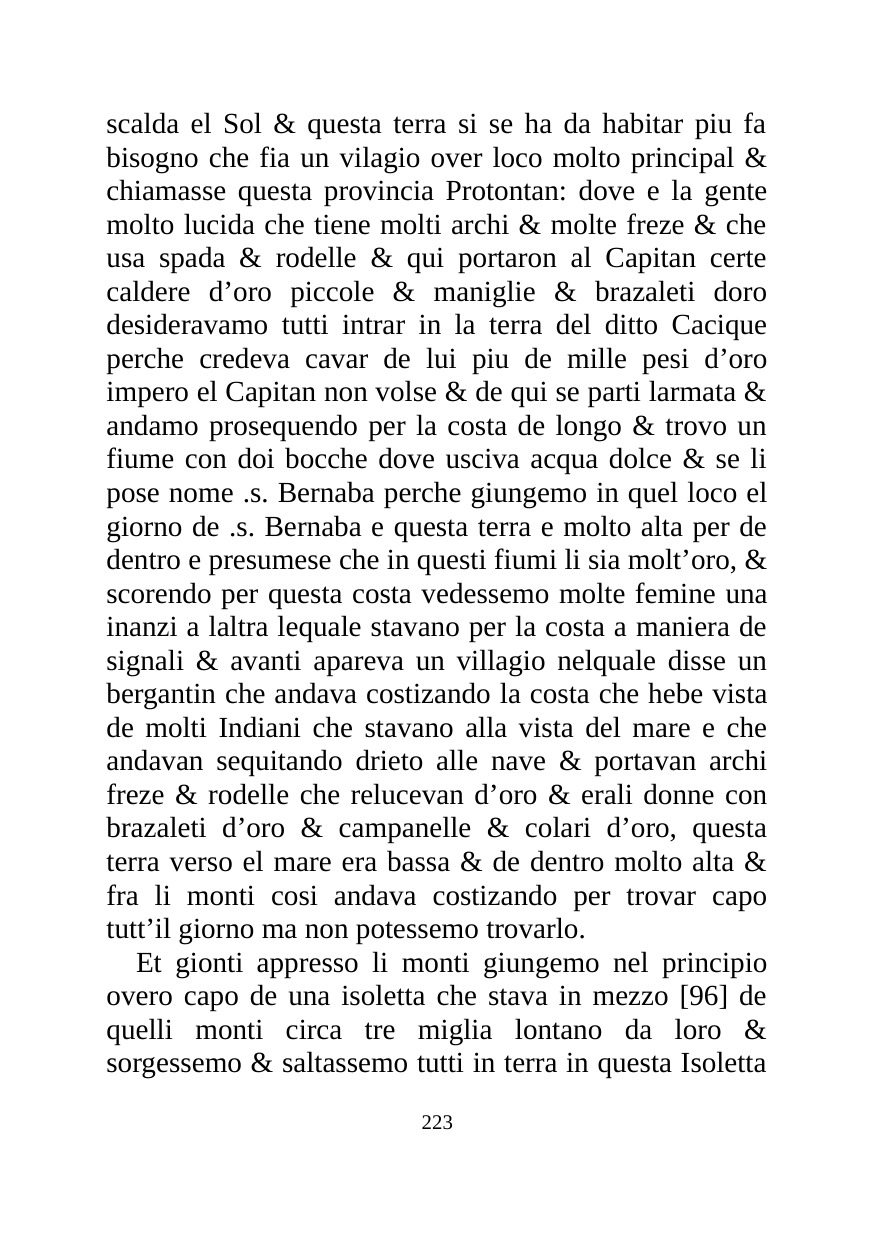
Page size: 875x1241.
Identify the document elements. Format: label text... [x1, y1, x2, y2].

text scalda el Sol & questa terra si se ha da habitar piu fa bisogno che fia un vilagio over loco molto principal & chiamasse questa provincia Protontan: dove e la gente molto lucida che tiene molti archi & molte freze & che usa spada & rodelle & qui portaron al Capitan certe caldere d’oro piccole & maniglie & brazaleti doro desideravamo tutti intrar in la terra del ditto Cacique perche credeva cavar de lui piu de mille pesi d’oro impero el Capitan non volse & de qui se parti larmata & andamo prosequendo per la costa de longo & trovo un fiume con doi bocche dove usciva acqua dolce & se li pose nome .s. Bernaba perche giungemo in quel loco el giorno de .s. Bernaba e questa terra e molto alta per de dentro e presumese che in questi fiumi li sia molt’oro, & scorendo per questa costa vedessemo molte femine una inanzi a laltra lequale stavano per la costa a maniera de signali & avanti apareva un villagio nelquale disse un bergantin che andava costizando la costa che hebe vista de molti Indiani che stavano alla vista del mare e che andavan sequitando drieto alle nave & portavan archi freze & rodelle che relucevan d’oro & erali donne con brazaleti d’oro & campanelle & colari d’oro, questa terra verso el mare era bassa & de dentro molto alta & fra li monti cosi andava costizando per trovar capo tutt’il giorno ma non potessemo trovarlo. [106, 106, 768, 945]
text Et gionti appresso li monti giungemo nel principio overo capo de una isoletta che stava in mezzo [96] de quelli monti circa tre miglia lontano da loro & sorgessemo & saltassemo tutti in terra in questa Isoletta [106, 945, 768, 1079]
